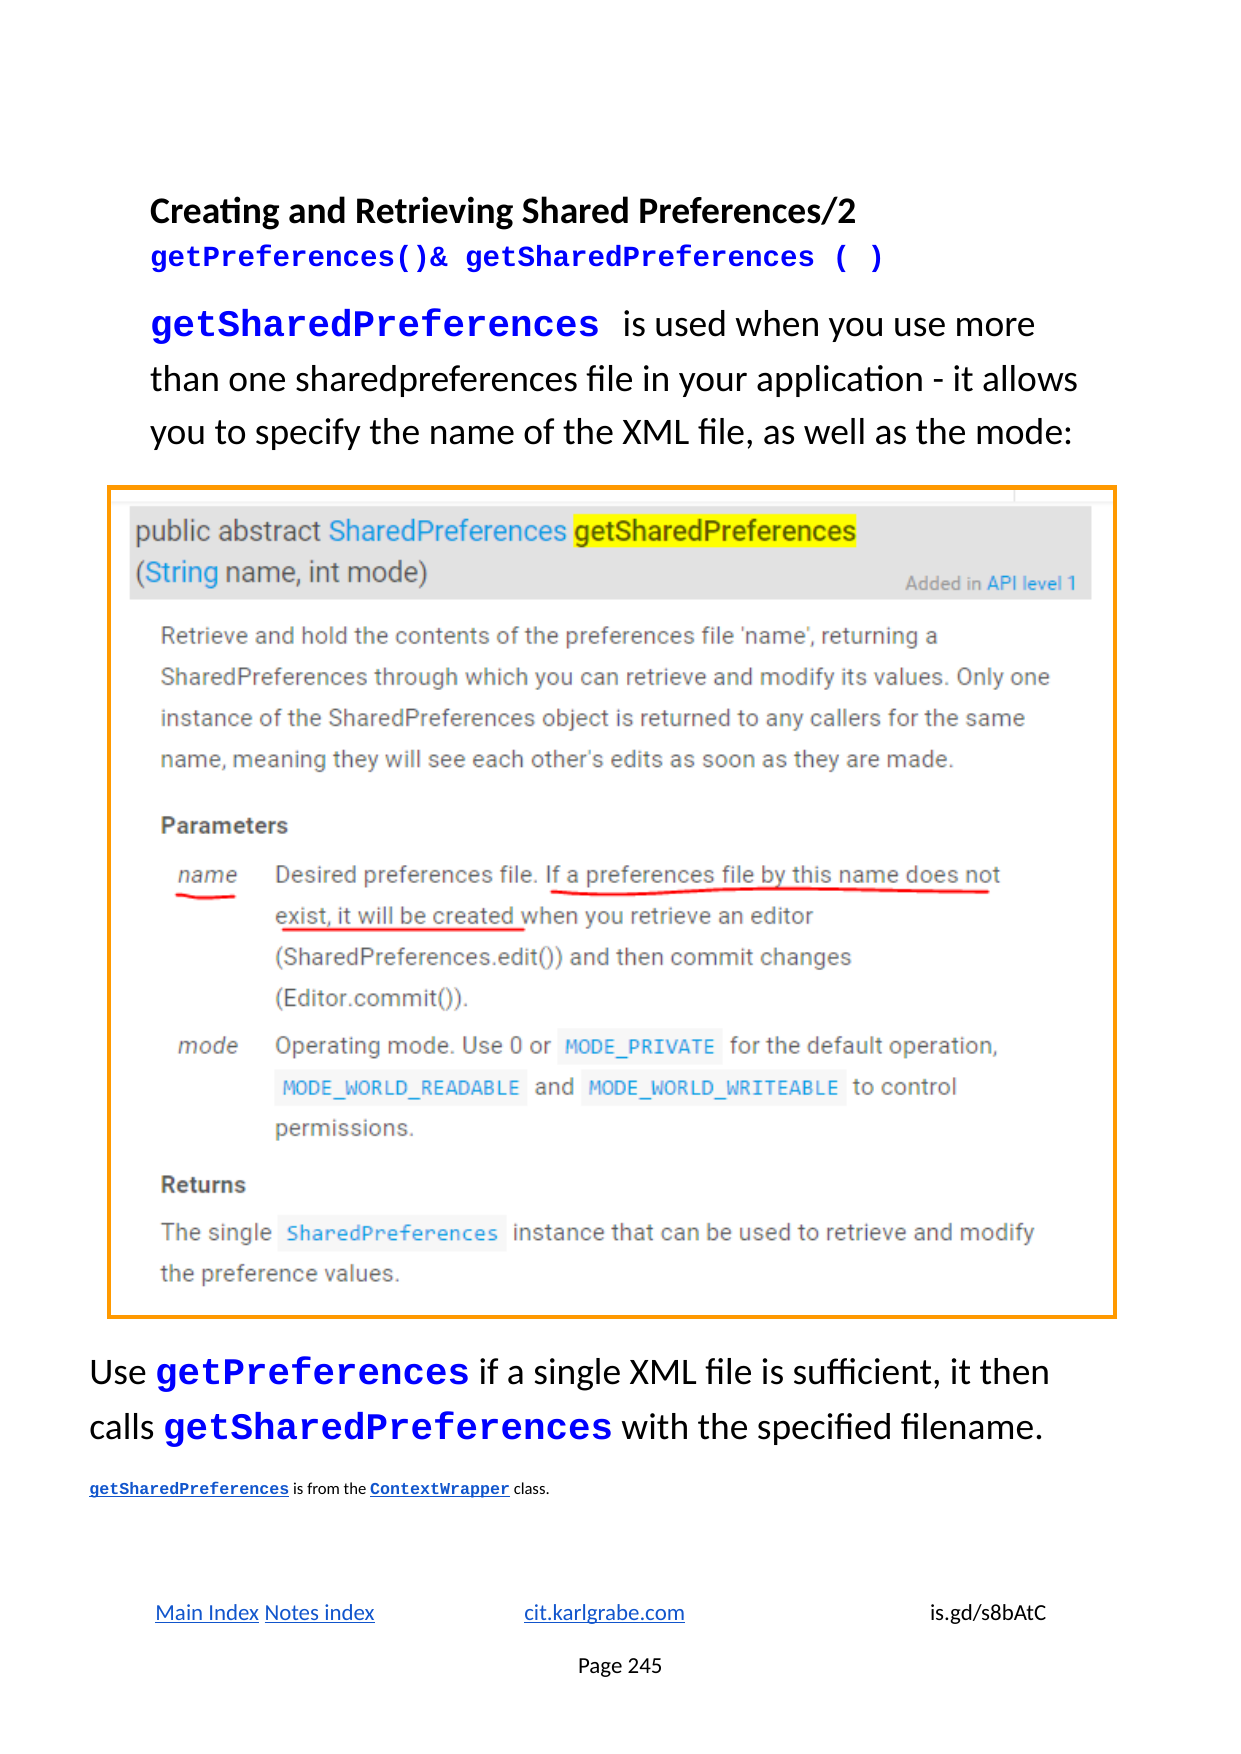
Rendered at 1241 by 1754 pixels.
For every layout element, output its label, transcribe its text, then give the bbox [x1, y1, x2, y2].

text Use getPreferences if a single XML file is sufficient, it then calls getSharedPreferences with the specified filename. [89, 1348, 1090, 1450]
text getPreferences()& getSharedPreferences ( ) [150, 242, 1090, 275]
subtitle Creating and Retrieving Shared Preferences/2 [150, 187, 1090, 233]
text getSharedPreferences is from the ContextWrapper class. [89, 1478, 1090, 1499]
text getSharedPreferences is used when you use more than one sharedpreferences file in your application - it allows you to specify the name of the XML file, as well as the mode: [150, 300, 1090, 453]
picture [111, 490, 1113, 1315]
